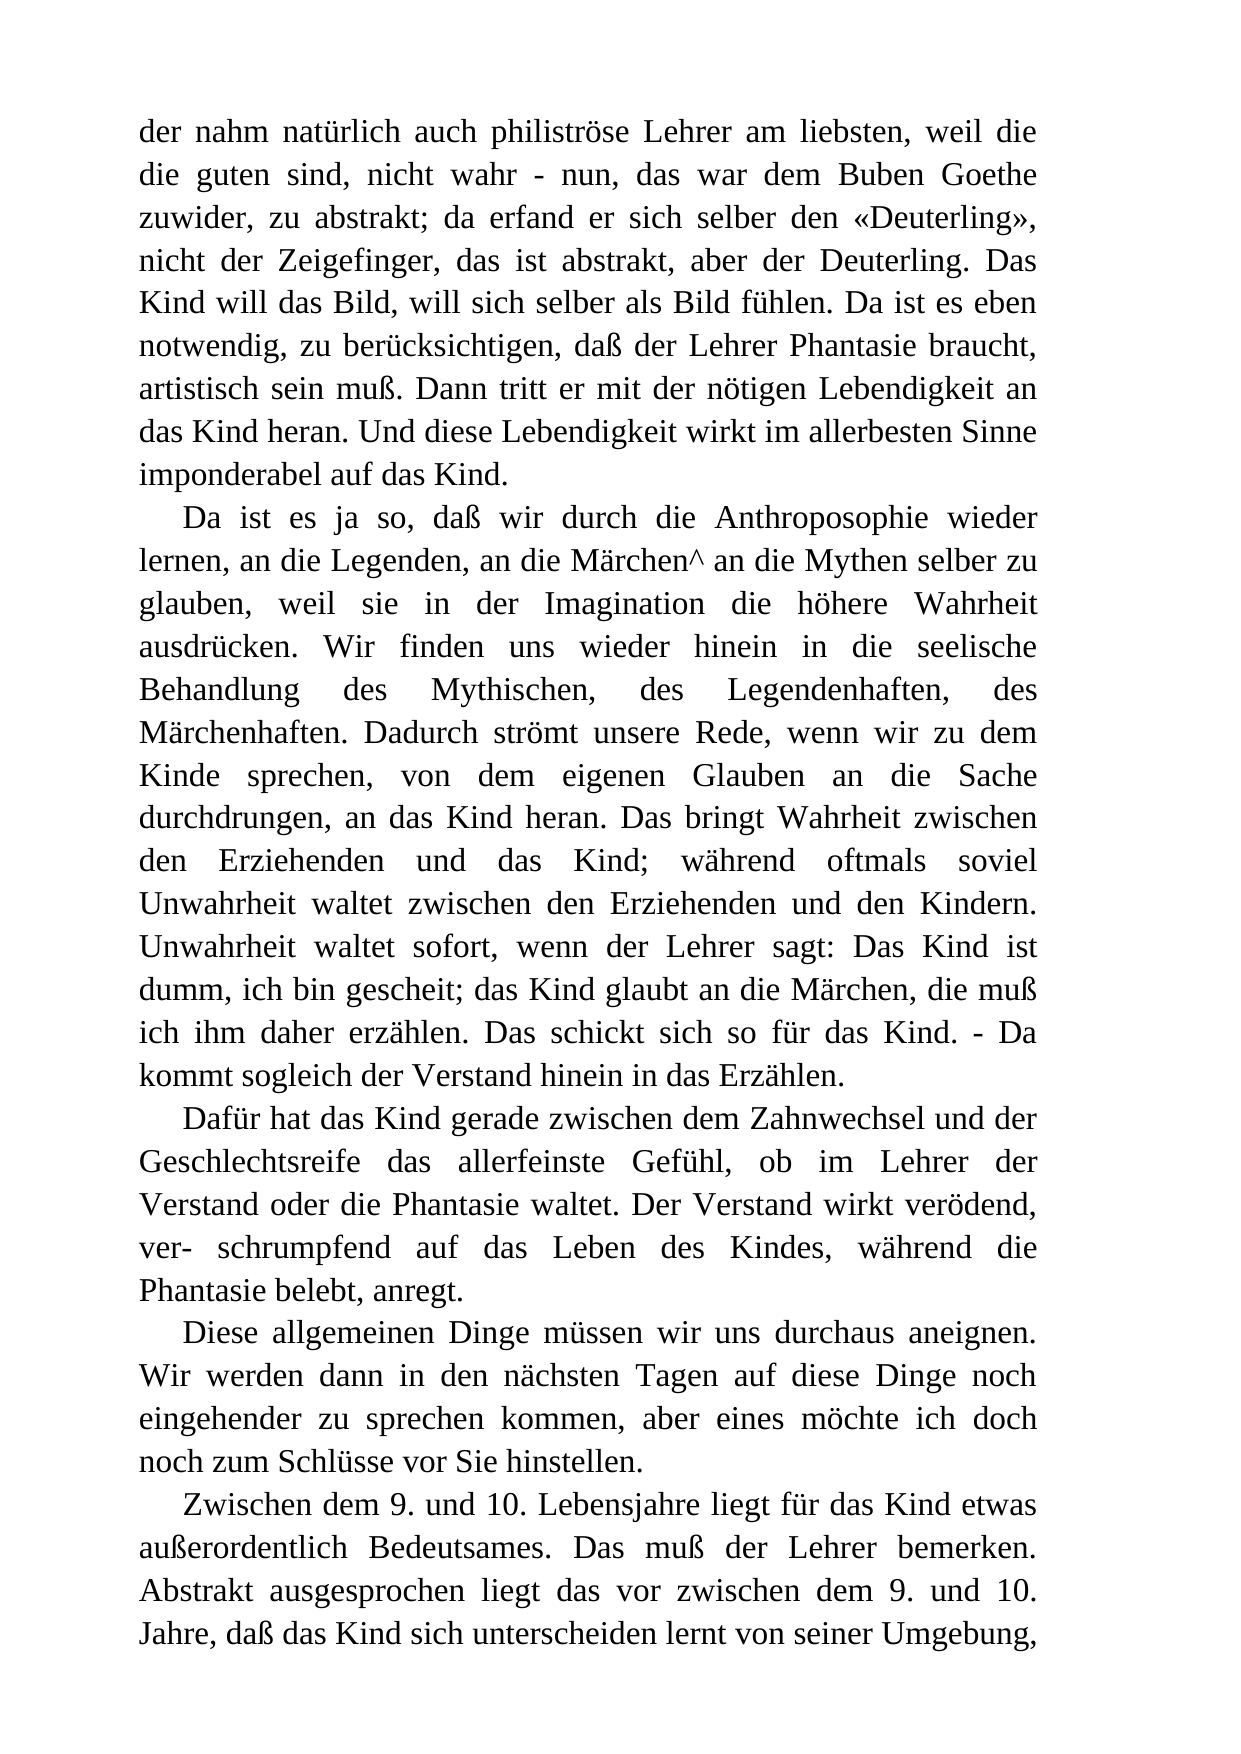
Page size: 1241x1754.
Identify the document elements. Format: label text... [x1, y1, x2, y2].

text der nahm natürlich auch philiströse Lehrer am liebsten, weil die die guten sind, nicht wahr - nun, das war dem Buben Goethe zuwider, zu abstrakt; da erfand er sich selber den «Deuterling», nicht der Zeigefinger, das ist abstrakt, aber der Deuterling. Das Kind will das Bild, will sich selber als Bild fühlen. Da ist es eben notwendig, zu berücksichtigen, daß der Lehrer Phantasie braucht, artistisch sein muß. Dann tritt er mit der nötigen Lebendigkeit an das Kind heran. Und diese Lebendigkeit wirkt im allerbesten Sinne imponderabel auf das Kind. [139, 111, 1038, 493]
text Diese allgemeinen Dinge müssen wir uns durchaus aneignen. Wir werden dann in den nächsten Tagen auf diese Dinge noch eingehender zu sprechen kommen, aber eines möchte ich doch noch zum Schlüsse vor Sie hinstellen. [139, 1313, 1038, 1480]
text Da ist es ja so, daß wir durch die Anthroposophie wieder lernen, an die Legenden, an die Märchen^ an die Mythen selber zu glauben, weil sie in der Imagination die höhere Wahrheit ausdrücken. Wir finden uns wieder hinein in die seelische Behandlung des Mythischen, des Legendenhaften, des Märchenhaften. Dadurch strömt unsere Rede, wenn wir zu dem Kinde sprechen, von dem eigenen Glauben an die Sache durchdrungen, an das Kind heran. Das bringt Wahrheit zwischen den Erziehenden und das Kind; während oftmals soviel Unwahrheit waltet zwischen den Erziehenden und den Kindern. Unwahrheit waltet sofort, wenn der Lehrer sagt: Das Kind ist dumm, ich bin gescheit; das Kind glaubt an die Märchen, die muß ich ihm daher erzählen. Das schickt sich so für das Kind. - Da kommt sogleich der Verstand hinein in das Erzählen. [139, 497, 1038, 1093]
text Dafür hat das Kind gerade zwischen dem Zahnwechsel und der Geschlechtsreife das allerfeinste Gefühl, ob im Lehrer der Verstand oder die Phantasie waltet. Der Verstand wirkt verödend, ver- schrumpfend auf das Leben des Kindes, während die Phantasie belebt, anregt. [139, 1098, 1038, 1308]
text Zwischen dem 9. und 10. Lebensjahre liegt für das Kind etwas außerordentlich Bedeutsames. Das muß der Lehrer bemerken. Abstrakt ausgesprochen liegt das vor zwischen dem 9. und 10. Jahre, daß das Kind sich unterscheiden lernt von seiner Umgebung, [139, 1484, 1038, 1651]
